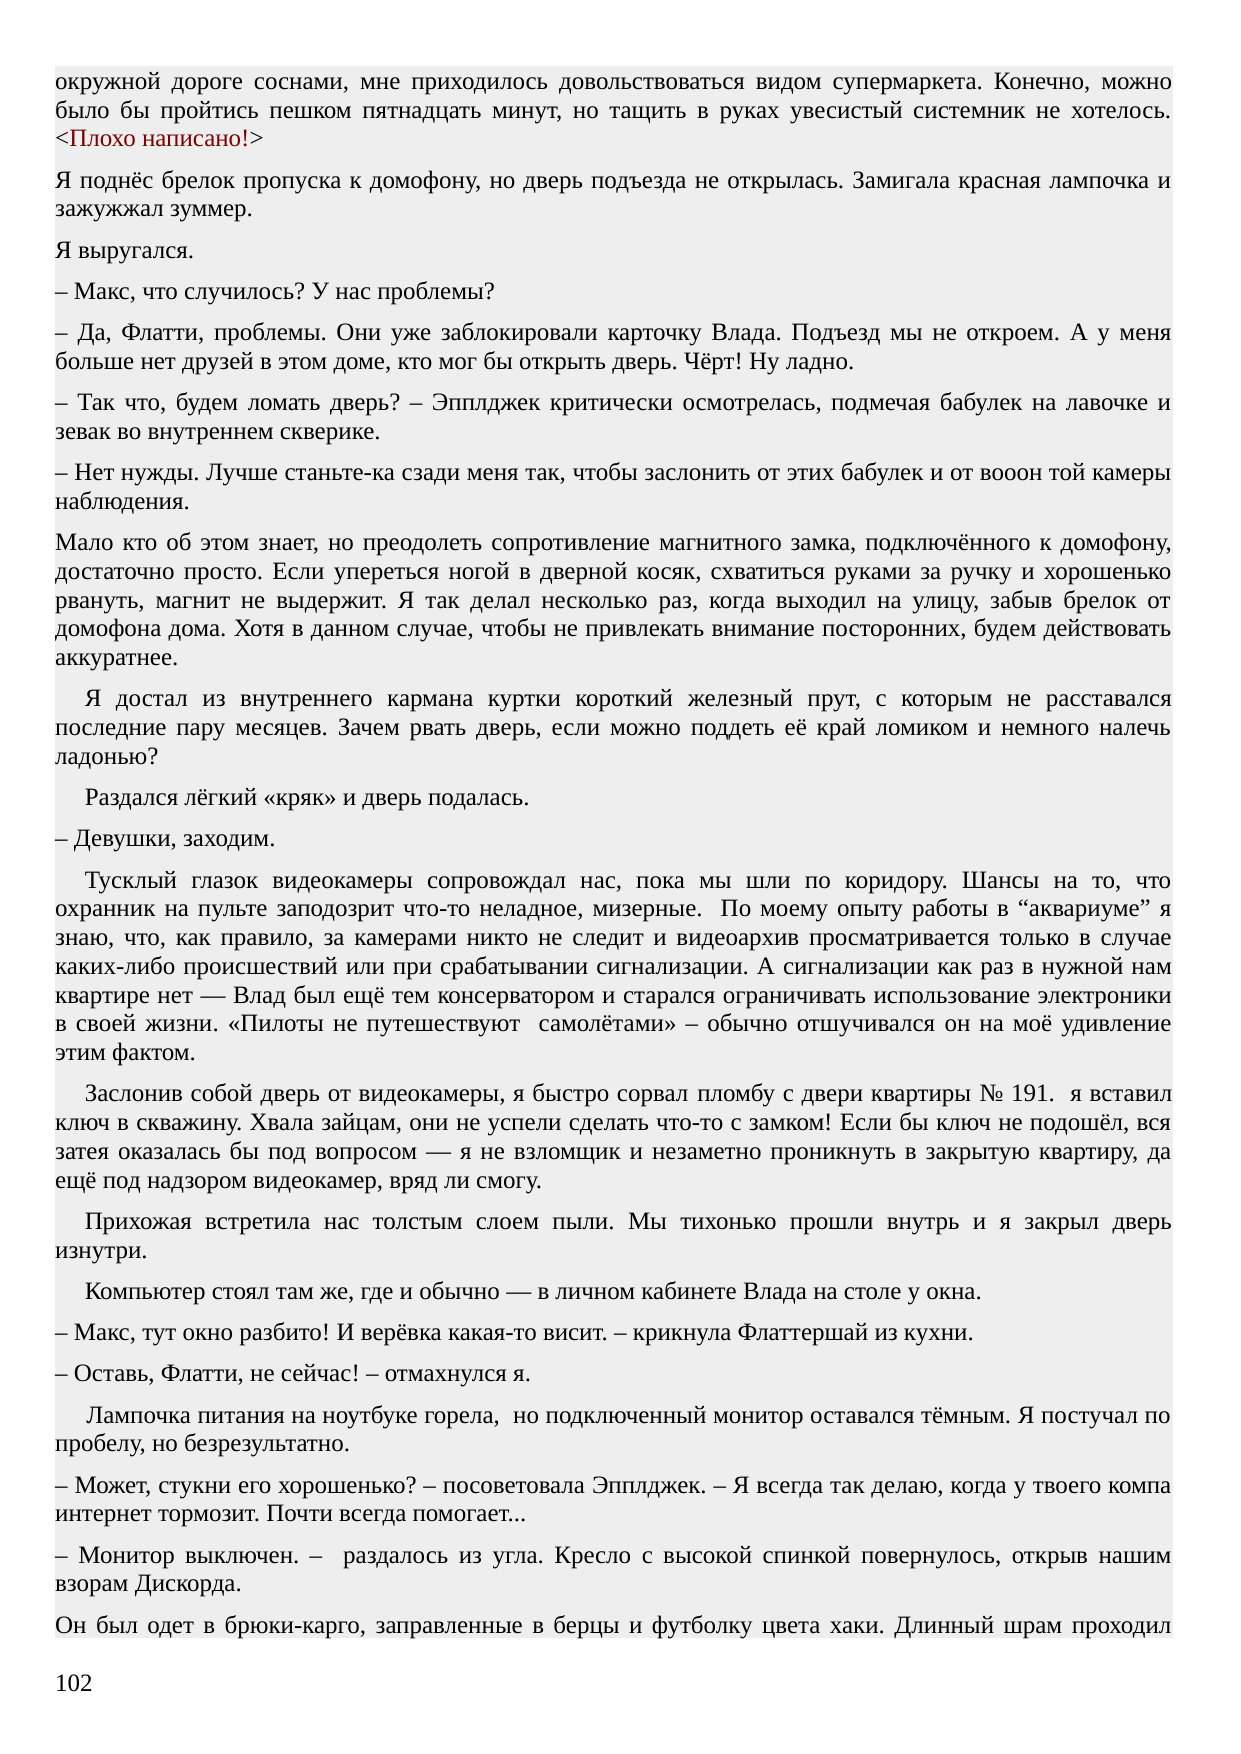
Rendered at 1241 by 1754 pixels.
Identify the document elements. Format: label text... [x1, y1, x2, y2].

text Тусклый глазок видеокамеры сопровождал нас, пока мы шли по коридору. Шансы на то, что охранник на пульте заподозрит что-то неладное, мизерные. По моему опыту работы в “аквариуме” я знаю, что, как правило, за камерами никто не следит и видеоархив просматривается только в случае каких-либо происшествий или при срабатывании сигнализации. А сигнализации как раз в нужной нам квартире нет — Влад был ещё тем консерватором и старался ограничивать использование электроники в своей жизни. «Пилоты не путешествуют самолётами» – обычно отшучивался он на моё удивление этим фактом. [55, 865, 1173, 1066]
text – Да, Флатти, проблемы. Они уже заблокировали карточку Влада. Подъезд мы не откроем. А у меня больше нет друзей в этом доме, кто мог бы открыть дверь. Чёрт! Ну ладно. [55, 317, 1173, 375]
text Я поднёс брелок пропуска к домофону, но дверь подъезда не открылась. Замигала красная лампочка и зажужжал зуммер. [55, 165, 1173, 222]
text – Монитор выключен. – раздалось из угла. Кресло с высокой спинкой повернулось, открыв нашим взорам Дискорда. [55, 1540, 1173, 1597]
list Мало кто об этом знает, но преодолеть сопротивление магнитного замка, подключённого к домофону, достаточно просто. Если упереться ногой в дверной косяк, схватиться руками за ручку и хорошенько рвануть, магнит не выдержит. Я так делал несколько раз, когда выходил на улицу, забыв брелок от домофона дома. Хотя в данном случае, чтобы не привлекать внимание посторонних, будем действовать аккуратнее. [55, 527, 1173, 671]
text Я выругался. [55, 235, 1173, 263]
text Компьютер стоял там же, где и обычно — в личном кабинете Влада на столе у окна. [55, 1276, 1173, 1305]
text Раздался лёгкий «кряк» и дверь подалась. [55, 782, 1173, 811]
text Лампочка питания на ноутбуке горела, но подключенный монитор оставался тёмным. Я постучал по пробелу, но безрезультатно. [55, 1400, 1173, 1457]
text – Может, стукни его хорошенько? – посоветовала Эпплджек. – Я всегда так делаю, когда у твоего компа интернет тормозит. Почти всегда помогает... [55, 1470, 1173, 1527]
text – Оставь, Флатти, не сейчас! – отмахнулся я. [55, 1358, 1173, 1387]
text Я достал из внутреннего кармана куртки короткий железный прут, с которым не расставался последние пару месяцев. Зачем рвать дверь, если можно поддеть её край ломиком и немного налечь ладонью? [55, 683, 1173, 770]
text – Девушки, заходим. [55, 823, 1173, 852]
text окружной дороге соснами, мне приходилось довольствоваться видом супермаркета. Конечно, можно было бы пройтись пешком пятнадцать минут, но тащить в руках увесистый системник не хотелось. <Плохо написано!> [55, 66, 1173, 152]
text Прихожая встретила нас толстым слоем пыли. Мы тихонько прошли внутрь и я закрыл дверь изнутри. [55, 1206, 1173, 1263]
text Заслонив собой дверь от видеокамеры, я быстро сорвал пломбу с двери квартиры № 191. я вставил ключ в скважину. Хвала зайцам, они не успели сделать что-то с замком! Если бы ключ не подошёл, вся затея оказалась бы под вопросом — я не взломщик и незаметно проникнуть в закрытую квартиру, да ещё под надзором видеокамер, вряд ли смогу. [55, 1078, 1173, 1193]
text – Так что, будем ломать дверь? – Эпплджек критически осмотрелась, подмечая бабулек на лавочке и зевак во внутреннем скверике. [55, 387, 1173, 445]
text – Макс, что случилось? У нас проблемы? [55, 276, 1173, 305]
text – Макс, тут окно разбито! И верёвка какая-то висит. – крикнула Флаттершай из кухни. [55, 1317, 1173, 1346]
text – Нет нужды. Лучше станьте-ка сзади меня так, чтобы заслонить от этих бабулек и от вооон той камеры наблюдения. [55, 457, 1173, 515]
text Он был одет в брюки-карго, заправленные в берцы и футболку цвета хаки. Длинный шрам проходил [55, 1610, 1173, 1638]
